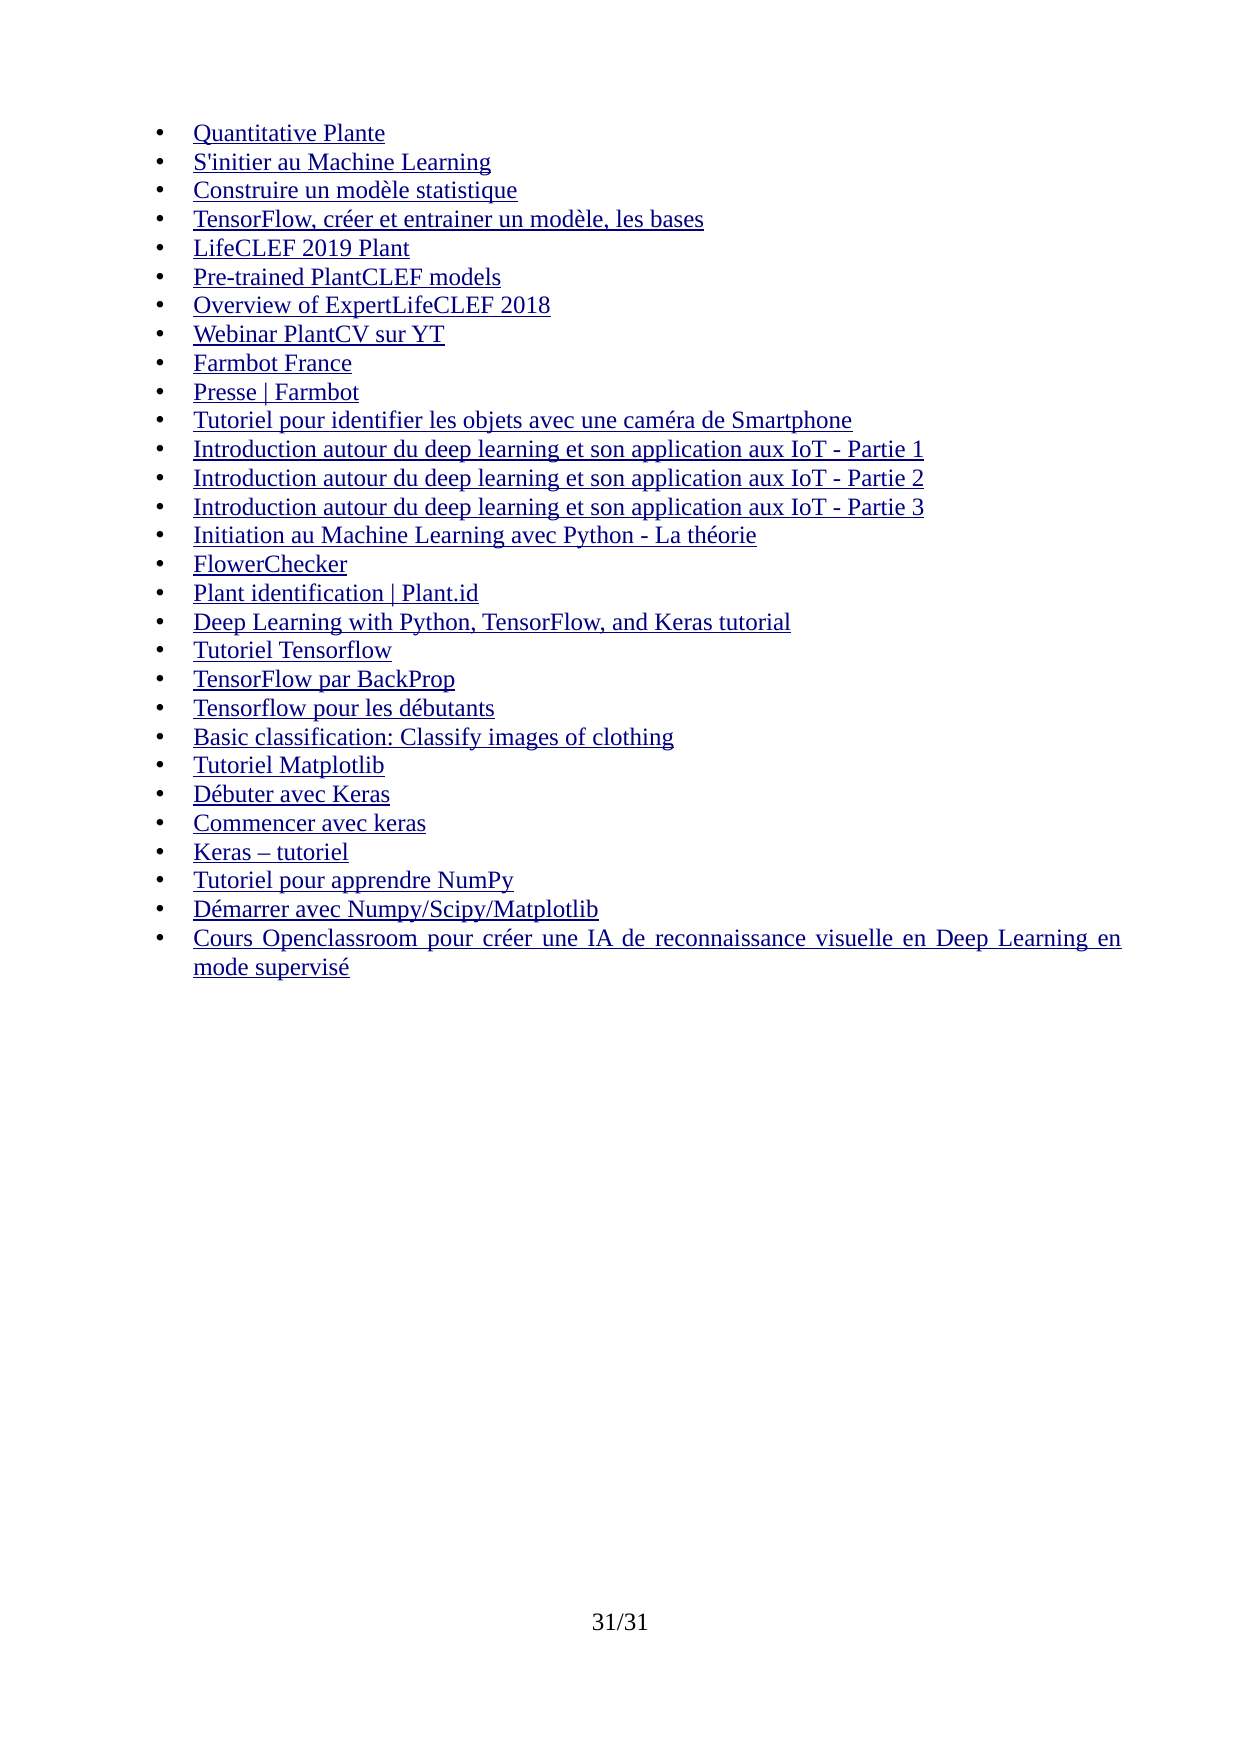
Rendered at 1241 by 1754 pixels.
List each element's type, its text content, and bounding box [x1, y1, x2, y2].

list Introduction autour du deep learning et son application aux IoT - Partie 1 [156, 434, 1122, 463]
list Farmbot France [156, 348, 1122, 377]
list Commencer avec keras [156, 808, 1122, 837]
list Basic classification: Classify images of clothing [156, 722, 1122, 751]
list Démarrer avec Numpy/Scipy/Matplotlib [156, 894, 1122, 923]
list TensorFlow par BackProp [156, 664, 1122, 693]
list Construire un modèle statistique [156, 176, 1122, 204]
list Débuter avec Keras [156, 779, 1122, 808]
list Introduction autour du deep learning et son application aux IoT - Partie 2 [156, 463, 1122, 492]
list S'initier au Machine Learning [156, 147, 1122, 176]
list Tutoriel Tensorflow [156, 636, 1122, 664]
list Tutoriel Matplotlib [156, 751, 1122, 779]
list Pre-trained PlantCLEF models [156, 262, 1122, 291]
list Initiation au Machine Learning avec Python - La théorie [156, 521, 1122, 549]
list Presse | Farmbot [156, 377, 1122, 406]
list Keras – tutoriel [156, 837, 1122, 866]
list Quantitative Plante [156, 118, 1122, 147]
list Plant identification | Plant.id [156, 578, 1122, 607]
list LifeCLEF 2019 Plant [156, 233, 1122, 262]
list Webinar PlantCV sur YT [156, 319, 1122, 348]
list Overview of ExpertLifeCLEF 2018 [156, 291, 1122, 319]
list Cours Openclassroom pour créer une IA de reconnaissance visuelle en Deep Learning en mode supervisé [156, 923, 1122, 981]
list FlowerChecker [156, 549, 1122, 578]
list TensorFlow, créer et entrainer un modèle, les bases [156, 204, 1122, 233]
list Tutoriel pour apprendre NumPy [156, 866, 1122, 894]
list Tutoriel pour identifier les objets avec une caméra de Smartphone [156, 406, 1122, 434]
list Tensorflow pour les débutants [156, 693, 1122, 722]
list Introduction autour du deep learning et son application aux IoT - Partie 3 [156, 492, 1122, 521]
list Deep Learning with Python, TensorFlow, and Keras tutorial [156, 607, 1122, 636]
